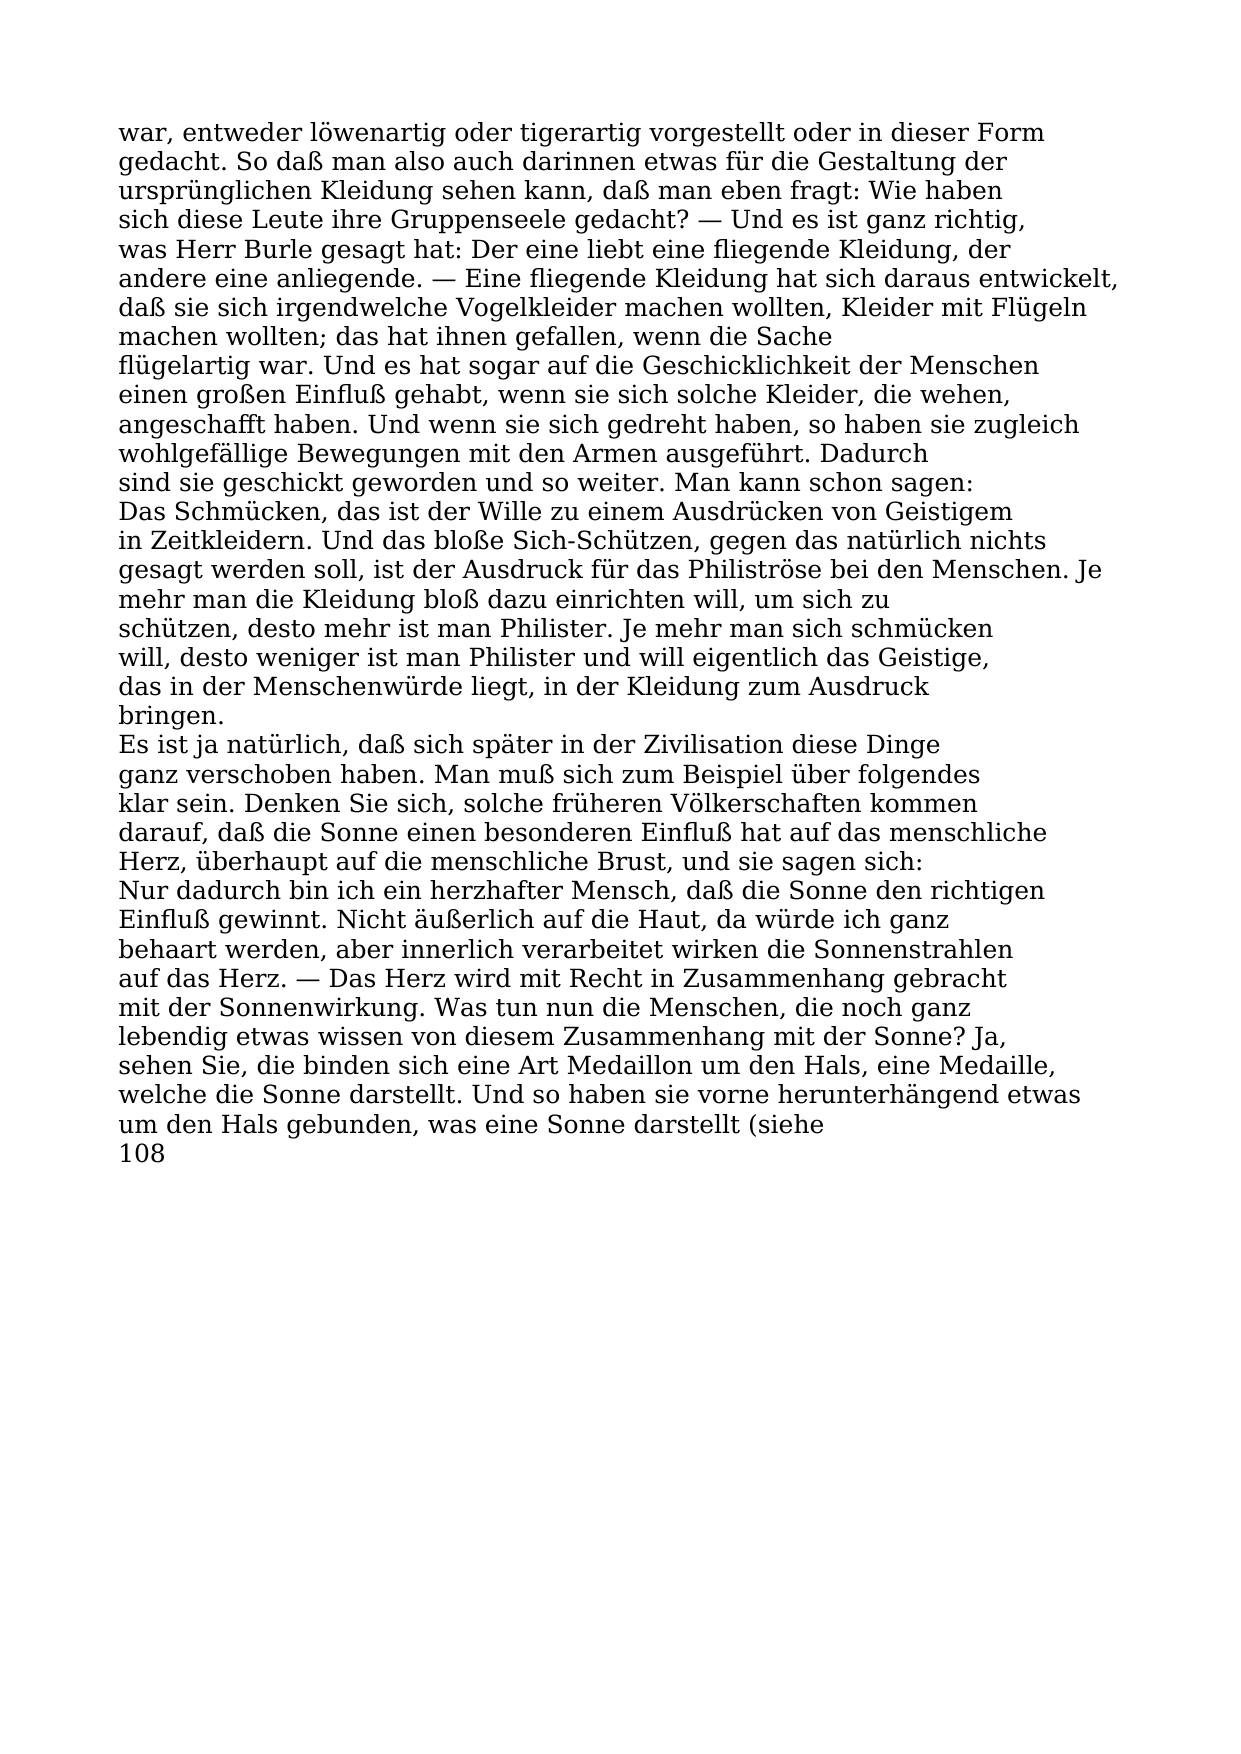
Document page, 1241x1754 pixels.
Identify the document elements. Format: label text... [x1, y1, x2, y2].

text gesagt werden soll, ist der Ausdruck für das Philiströse bei den Menschen. Je mehr man die Kleidung bloß dazu einrichten will, um sich zu [118, 556, 1122, 614]
text was Herr Burle gesagt hat: Der eine liebt eine fliegende Kleidung, der [118, 235, 1122, 264]
text schützen, desto mehr ist man Philister. Je mehr man sich schmücken [118, 614, 1122, 643]
text sehen Sie, die binden sich eine Art Medaillon um den Hals, eine Medaille, welche die Sonne darstellt. Und so haben sie vorne herunterhängend etwas um den Hals gebunden, was eine Sonne darstellt (siehe [118, 1051, 1122, 1139]
text bringen. [118, 701, 1122, 731]
text ursprünglichen Kleidung sehen kann, daß man eben fragt: Wie haben [118, 176, 1122, 206]
text Nur dadurch bin ich ein herzhafter Mensch, daß die Sonne den richtigen Einfluß gewinnt. Nicht äußerlich auf die Haut, da würde ich ganz [118, 876, 1122, 935]
text andere eine anliegende. — Eine fliegende Kleidung hat sich daraus entwickelt, daß sie sich irgendwelche Vogelkleider machen wollten, Kleider mit Flügeln machen wollten; das hat ihnen gefallen, wenn die Sache [118, 264, 1122, 351]
text darauf, daß die Sonne einen besonderen Einfluß hat auf das menschliche Herz, überhaupt auf die menschliche Brust, und sie sagen sich: [118, 818, 1122, 876]
text sich diese Leute ihre Gruppenseele gedacht? — Und es ist ganz richtig, [118, 206, 1122, 235]
text auf das Herz. — Das Herz wird mit Recht in Zusammenhang gebracht [118, 964, 1122, 993]
text mit der Sonnenwirkung. Was tun nun die Menschen, die noch ganz [118, 993, 1122, 1022]
text Es ist ja natürlich, daß sich später in der Zivilisation diese Dinge [118, 731, 1122, 760]
text ganz verschoben haben. Man muß sich zum Beispiel über folgendes [118, 760, 1122, 789]
text 108 [118, 1139, 1122, 1168]
text Das Schmücken, das ist der Wille zu einem Ausdrücken von Geistigem [118, 497, 1122, 526]
text angeschafft haben. Und wenn sie sich gedreht haben, so haben sie zugleich wohlgefällige Bewegungen mit den Armen ausgeführt. Dadurch [118, 410, 1122, 468]
text will, desto weniger ist man Philister und will eigentlich das Geistige, [118, 643, 1122, 672]
text sind sie geschickt geworden und so weiter. Man kann schon sagen: [118, 468, 1122, 497]
text klar sein. Denken Sie sich, solche früheren Völkerschaften kommen [118, 789, 1122, 818]
text flügelartig war. Und es hat sogar auf die Geschicklichkeit der Menschen [118, 351, 1122, 381]
text einen großen Einfluß gehabt, wenn sie sich solche Kleider, die wehen, [118, 381, 1122, 410]
text war, entweder löwenartig oder tigerartig vorgestellt oder in dieser Form [118, 118, 1122, 147]
text in Zeitkleidern. Und das bloße Sich-Schützen, gegen das natürlich nichts [118, 526, 1122, 556]
text gedacht. So daß man also auch darinnen etwas für die Gestaltung der [118, 147, 1122, 176]
text lebendig etwas wissen von diesem Zusammenhang mit der Sonne? Ja, [118, 1022, 1122, 1051]
text behaart werden, aber innerlich verarbeitet wirken die Sonnenstrahlen [118, 935, 1122, 964]
text das in der Menschenwürde liegt, in der Kleidung zum Ausdruck [118, 672, 1122, 701]
